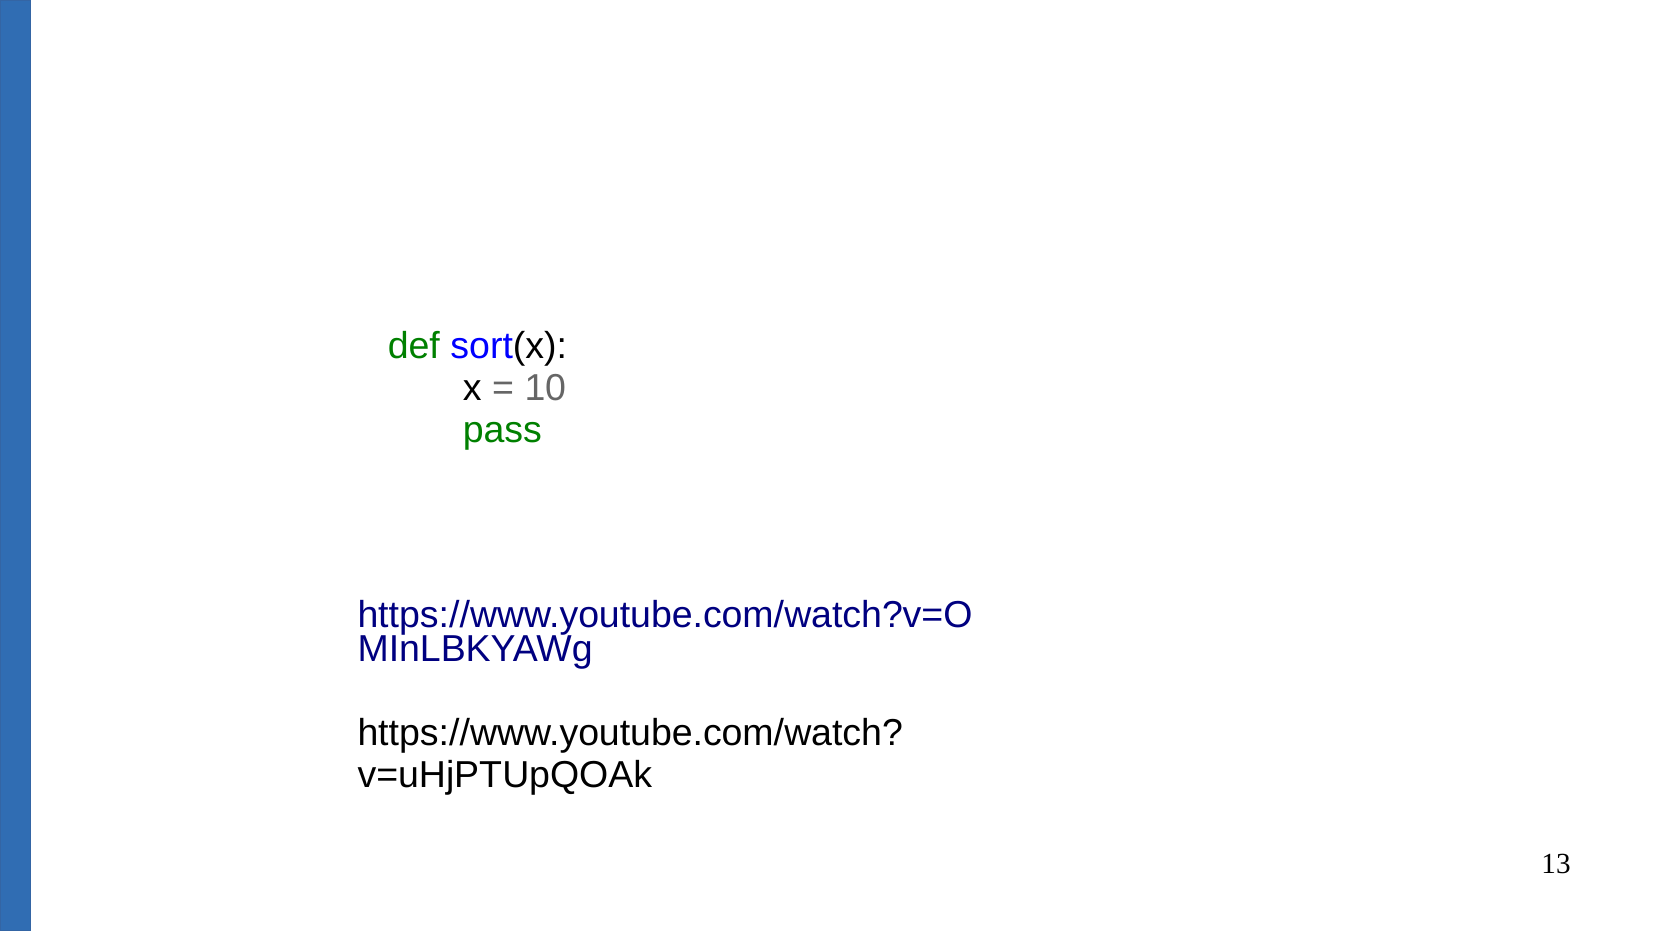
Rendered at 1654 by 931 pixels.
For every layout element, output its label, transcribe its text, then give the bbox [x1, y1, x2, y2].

text_box [0, 0, 31, 931]
text_box def sort(x): x = 10 pass [373, 317, 624, 459]
text_box https://www.youtube.com/watch?v=OMInLBKYAWg https://www.youtube.com/watch?v=uHjPTUpQOAk [342, 585, 992, 769]
